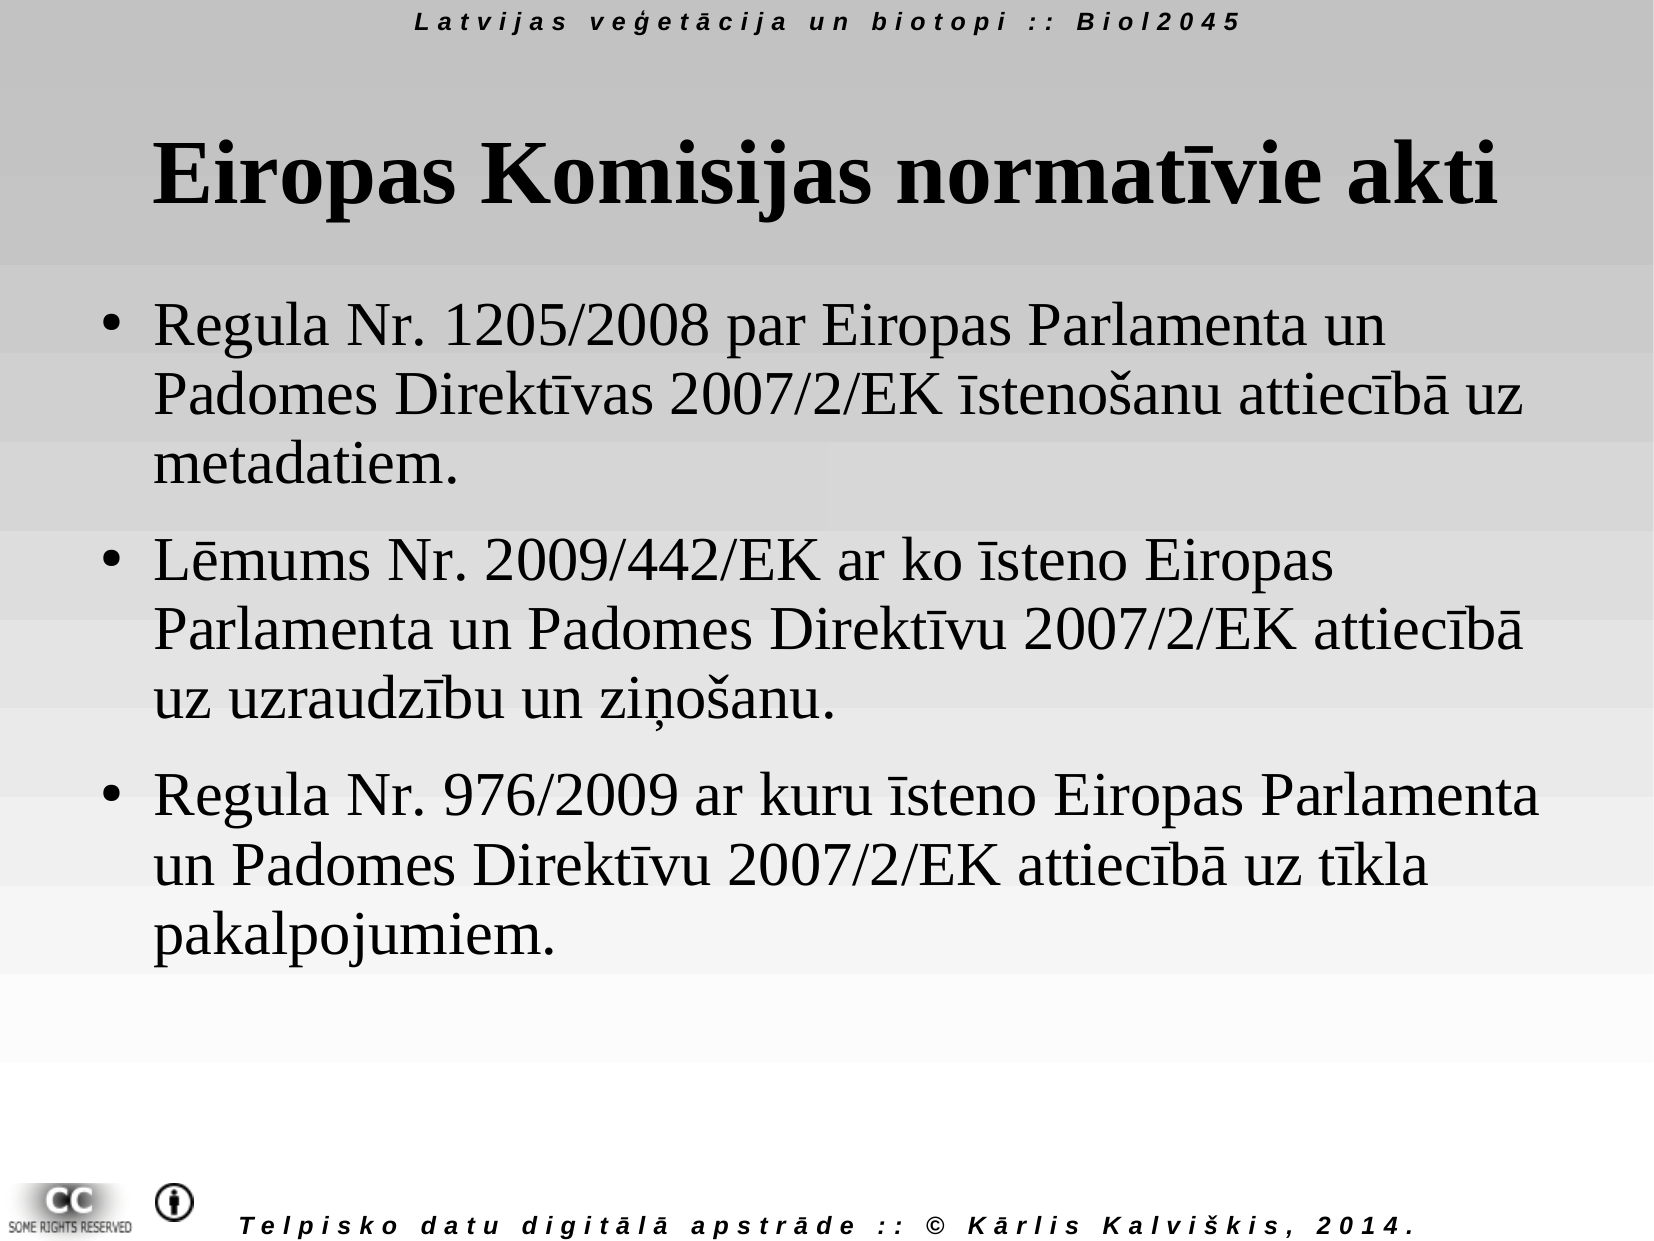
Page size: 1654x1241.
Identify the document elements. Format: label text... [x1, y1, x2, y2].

title Eiropas Komisijas normatīvie akti [29, 49, 1625, 296]
picture [0, 0, 1654, 1241]
list Regula Nr. 1205/2008 par Eiropas Parlamenta un Padomes Direktīvas 2007/2/EK īstenošanu attiecībā uz metadatiem. Lēmums Nr. 2009/442/EK ar ko īsteno Eiropas Parlamenta un Padomes Direktīvu 2007/2/EK attiecībā uz uzraudzību un ziņošanu. Regula Nr. 976/2009 ar kuru īsteno Eiropas Parlamenta un Padomes Direktīvu 2007/2/EK attiecībā uz tīkla pakalpojumiem. [82, 289, 1571, 1098]
